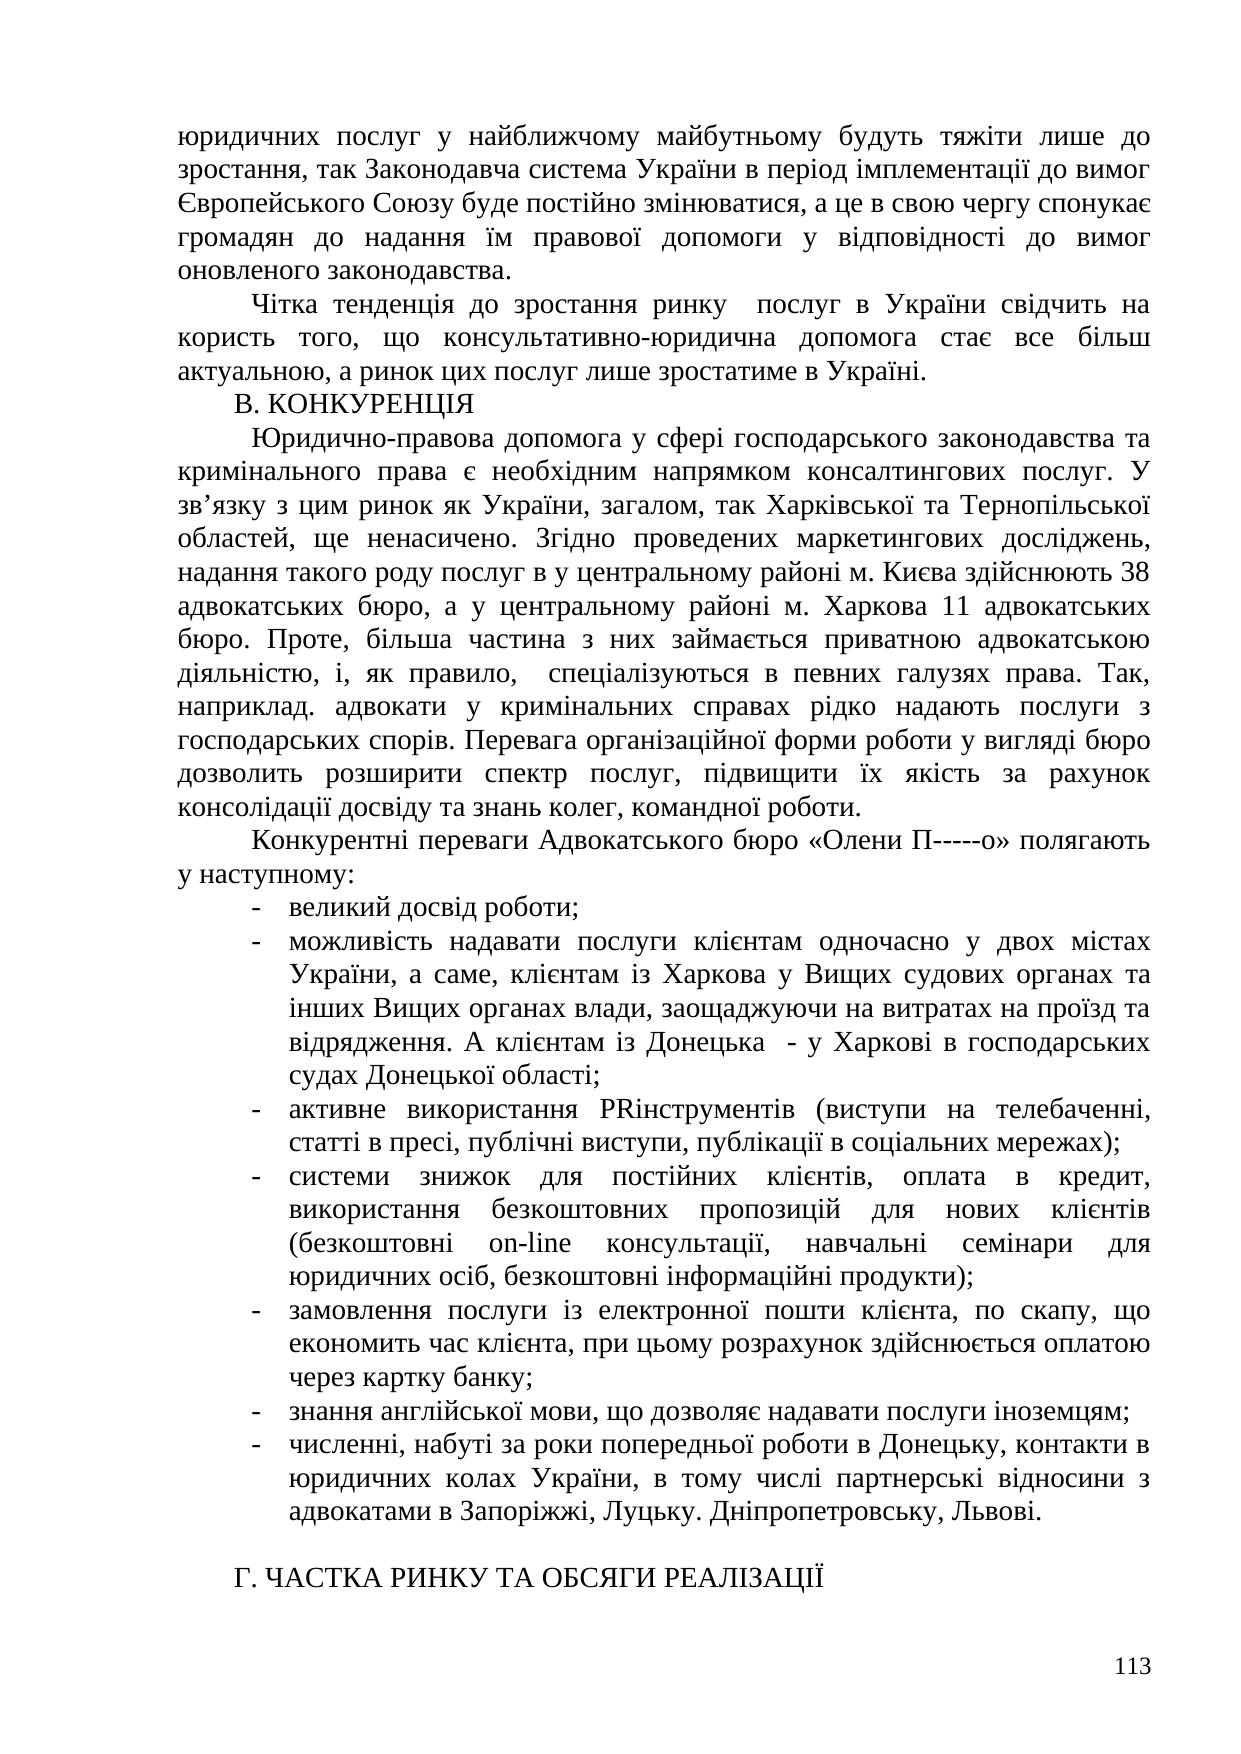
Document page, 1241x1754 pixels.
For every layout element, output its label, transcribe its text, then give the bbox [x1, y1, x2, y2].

text В. КОНКУРЕНЦІЯ [177, 386, 1152, 420]
list знання англійської мови, що дозволяє надавати послуги іноземцям; [251, 1393, 1152, 1426]
text Чітка тенденція до зростання ринку послуг в України свідчить на користь того, що консультативно-юридична допомога стає все більш актуальною, а ринок цих послуг лише зростатиме в Україні. [177, 286, 1152, 386]
text Конкурентні переваги Адвокатського бюро «Олени П-----о» полягають у наступному: [177, 822, 1152, 889]
list можливість надавати послуги клієнтам одночасно у двох містах України, а саме, клієнтам із Харкова у Вищих судових органах та інших Вищих органах влади, заощаджуючи на витратах на проїзд та відрядження. А клієнтам із Донецька - у Харкові в господарських судах Донецької області; [251, 923, 1152, 1091]
list активне використання PRінструментів (виступи на телебаченні, статті в пресі, публічні виступи, публікації в соціальних мережах); [251, 1091, 1152, 1158]
text юридичних послуг у найближчому майбутньому будуть тяжіти лише до зростання, так Законодавча система України в період імплементації до вимог Європейського Союзу буде постійно змінюватися, а це в свою чергу спонукає громадян до надання їм правової допомоги у відповідності до вимог оновленого законодавства. [177, 118, 1152, 286]
list замовлення послуги із електронної пошти клієнта, по скапу, що економить час клієнта, при цьому розрахунок здійснюється оплатою через картку банку; [251, 1292, 1152, 1393]
list великий досвід роботи; [251, 889, 1152, 923]
list численні, набуті за роки попередньої роботи в Донецьку, контакти в юридичних колах України, в тому числі партнерські відносини з адвокатами в Запоріжжі, Луцьку. Дніпропетровську, Львові. [251, 1426, 1152, 1527]
list системи знижок для постійних клієнтів, оплата в кредит, використання безкоштовних пропозицій для нових клієнтів (безкоштовні on-line консультації, навчальні семінари для юридичних осіб, безкоштовні інформаційні продукти); [251, 1158, 1152, 1292]
text Юридично-правова допомога у сфері господарського законодавства та кримінального права є необхідним напрямком консалтингових послуг. У зв’язку з цим ринок як України, загалом, так Харківської та Тернопільської областей, ще ненасичено. Згідно проведених маркетингових досліджень, надання такого роду послуг в у центральному районі м. Києва здійснюють 38 адвокатських бюро, а у центральному районі м. Харкова 11 адвокатських бюро. Проте, більша частина з них займається приватною адвокатською діяльністю, і, як правило, спеціалізуються в певних галузях права. Так, наприклад. адвокати у кримінальних справах рідко надають послуги з господарських спорів. Перевага організаційної форми роботи у вигляді бюро дозволить розширити спектр послуг, підвищити їх якість за рахунок консолідації досвіду та знань колег, командної роботи. [177, 420, 1152, 822]
text Г. ЧАСТКА РИНКУ ТА ОБСЯГИ РЕАЛІЗАЦІЇ [177, 1560, 1152, 1594]
